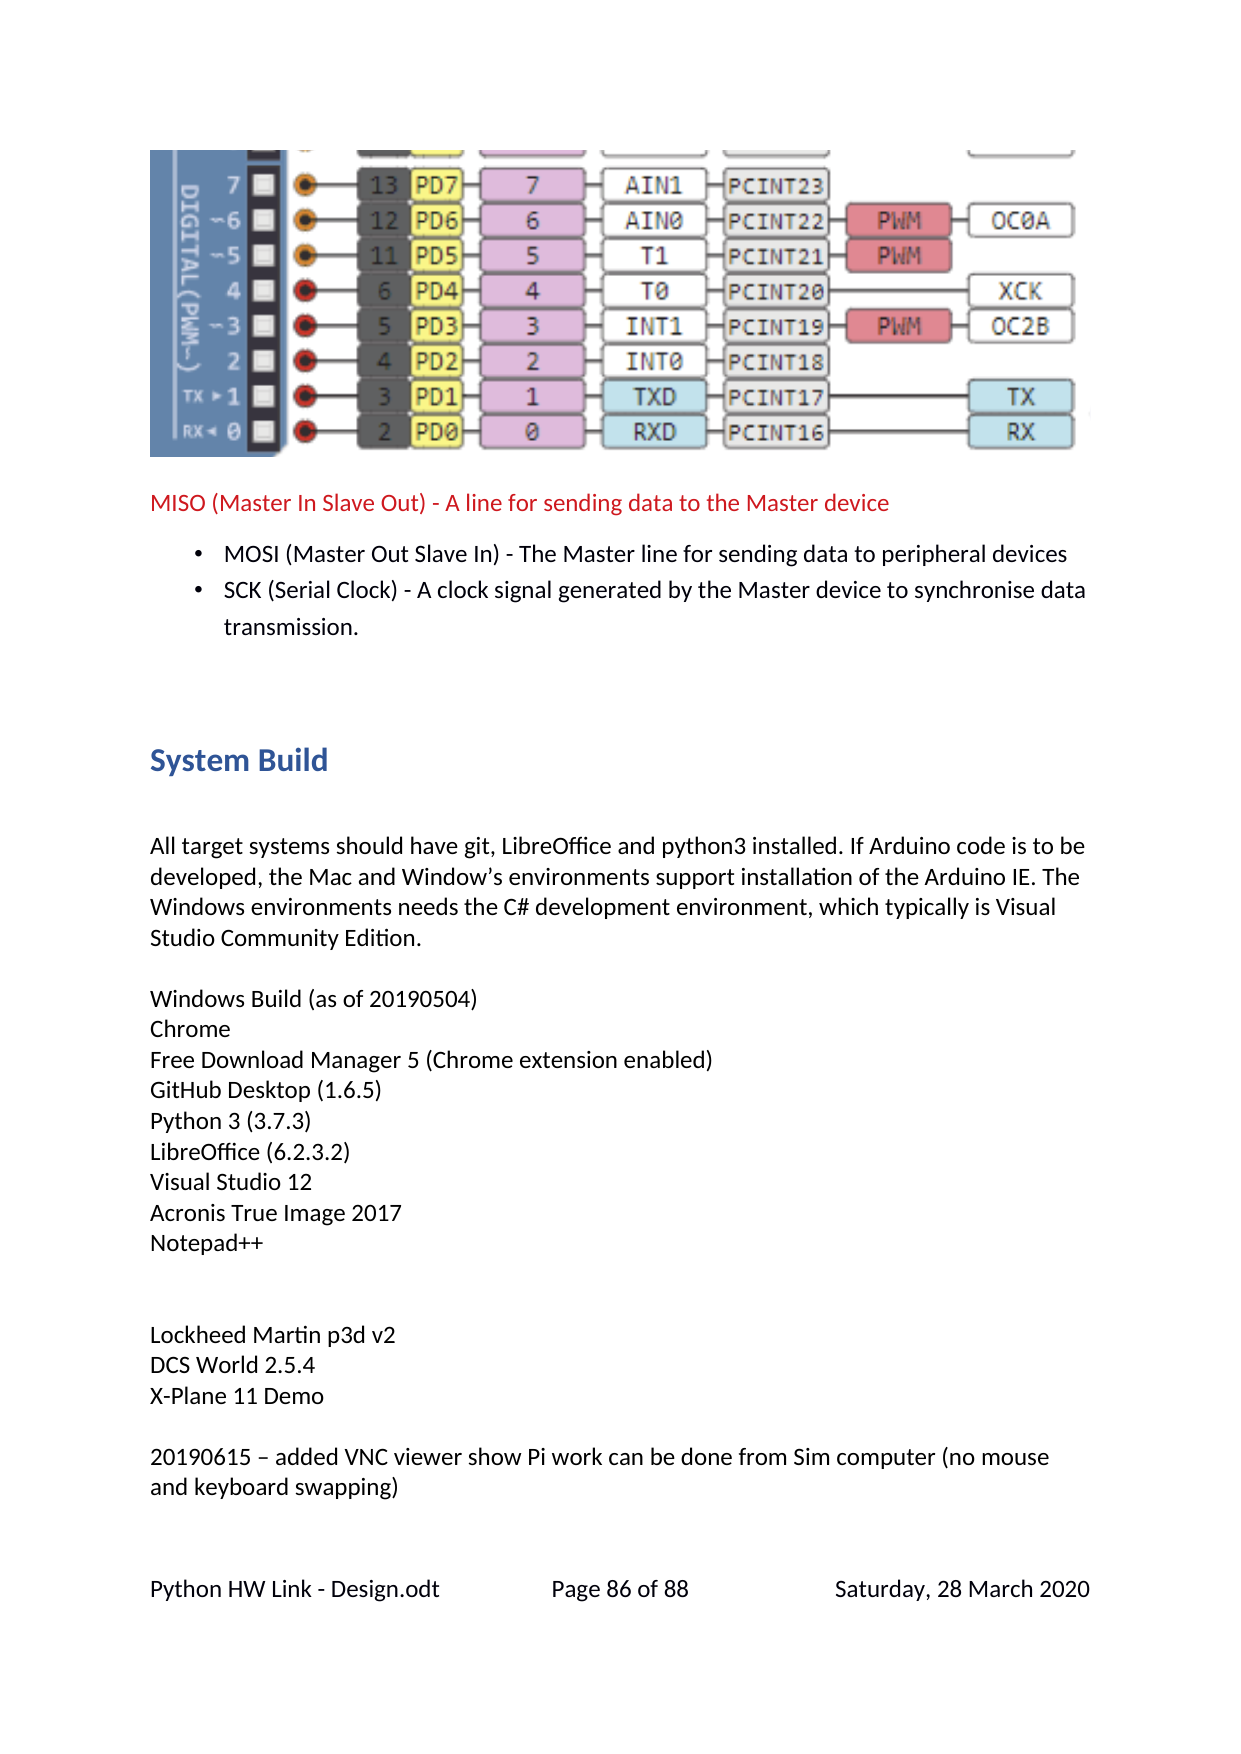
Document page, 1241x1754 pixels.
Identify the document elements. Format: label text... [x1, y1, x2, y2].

text Lockheed Martin p3d v2 [150, 1319, 1090, 1349]
text MISO (Master In Slave Out) - A line for sending data to the Master device [150, 487, 1090, 517]
list SCK (Serial Clock) - A clock signal generated by the Master device to synchronise data transmission. [194, 575, 1090, 642]
text Notepad++ [150, 1227, 1090, 1258]
picture [150, 150, 1091, 457]
text All target systems should have git, LibreOffice and python3 installed. If Arduino code is to be developed, the Mac and Window’s environments support installation of the Arduino IE. The Windows environments needs the C# development environment, which typically is Visual Studio Community Edition. [150, 830, 1090, 952]
text LibreOffice (6.2.3.2) [150, 1136, 1090, 1166]
list MOSI (Master Out Slave In) - The Master line for sending data to peripheral devices [194, 538, 1090, 569]
subtitle System Build [150, 738, 1090, 779]
text Acronis True Image 2017 [150, 1197, 1090, 1227]
text Free Download Manager 5 (Chrome extension enabled) [150, 1044, 1090, 1074]
text Python 3 (3.7.3) [150, 1105, 1090, 1136]
text GitHub Desktop (1.6.5) [150, 1074, 1090, 1105]
text Windows Build (as of 20190504) [150, 983, 1090, 1013]
text 20190615 – added VNC viewer show Pi work can be done from Sim computer (no mouse and keyboard swapping) [150, 1441, 1090, 1502]
text Chrome [150, 1013, 1090, 1044]
text X-Plane 11 Demo [150, 1380, 1090, 1410]
text DCS World 2.5.4 [150, 1349, 1090, 1380]
text Visual Studio 12 [150, 1166, 1090, 1197]
